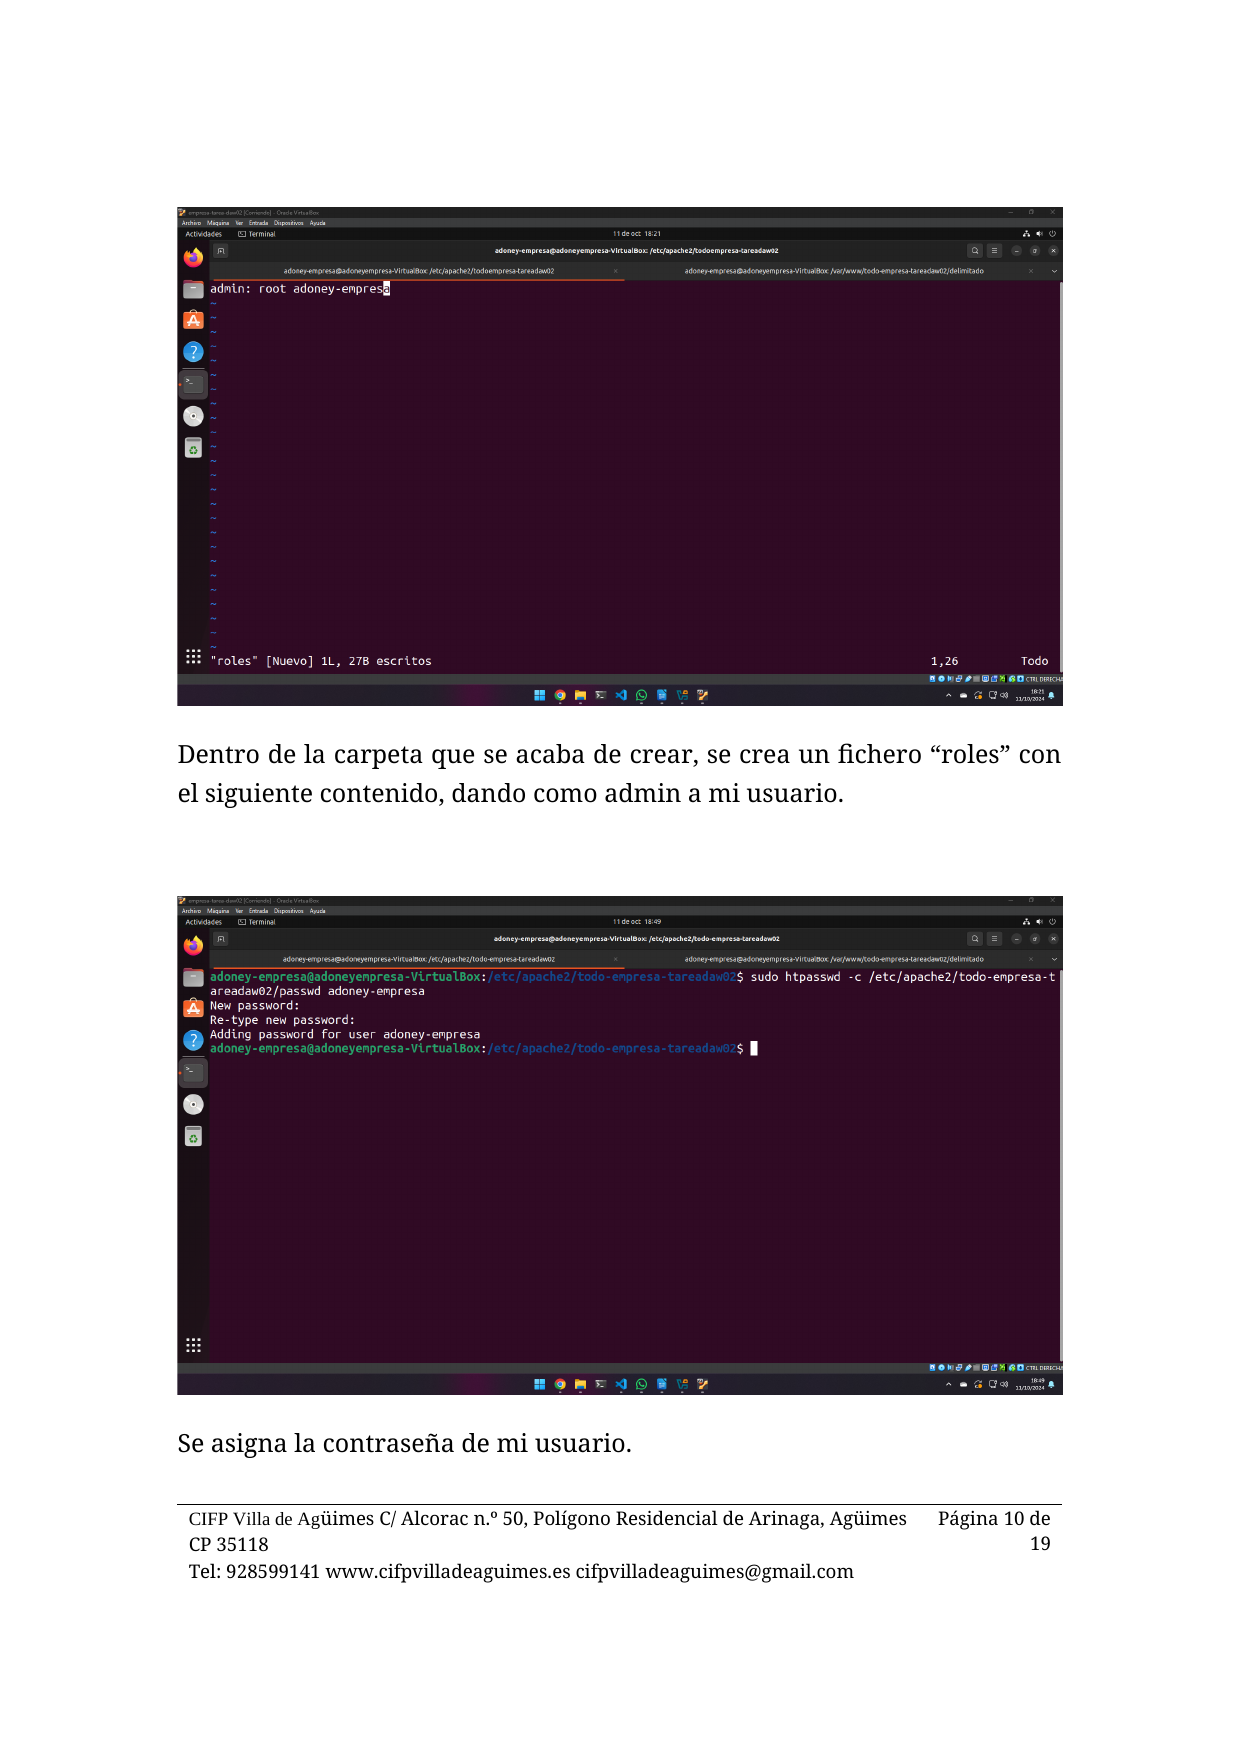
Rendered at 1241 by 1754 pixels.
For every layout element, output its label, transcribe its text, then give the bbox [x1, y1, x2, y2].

text Se asigna la contraseña de mi usuario. [177, 1395, 1063, 1459]
picture [177, 896, 1063, 1395]
picture [177, 207, 1063, 706]
text Dentro de la carpeta que se acaba de crear, se crea un fichero “roles” con el siguiente contenido, dando como admin a mi usuario. [177, 706, 1063, 810]
